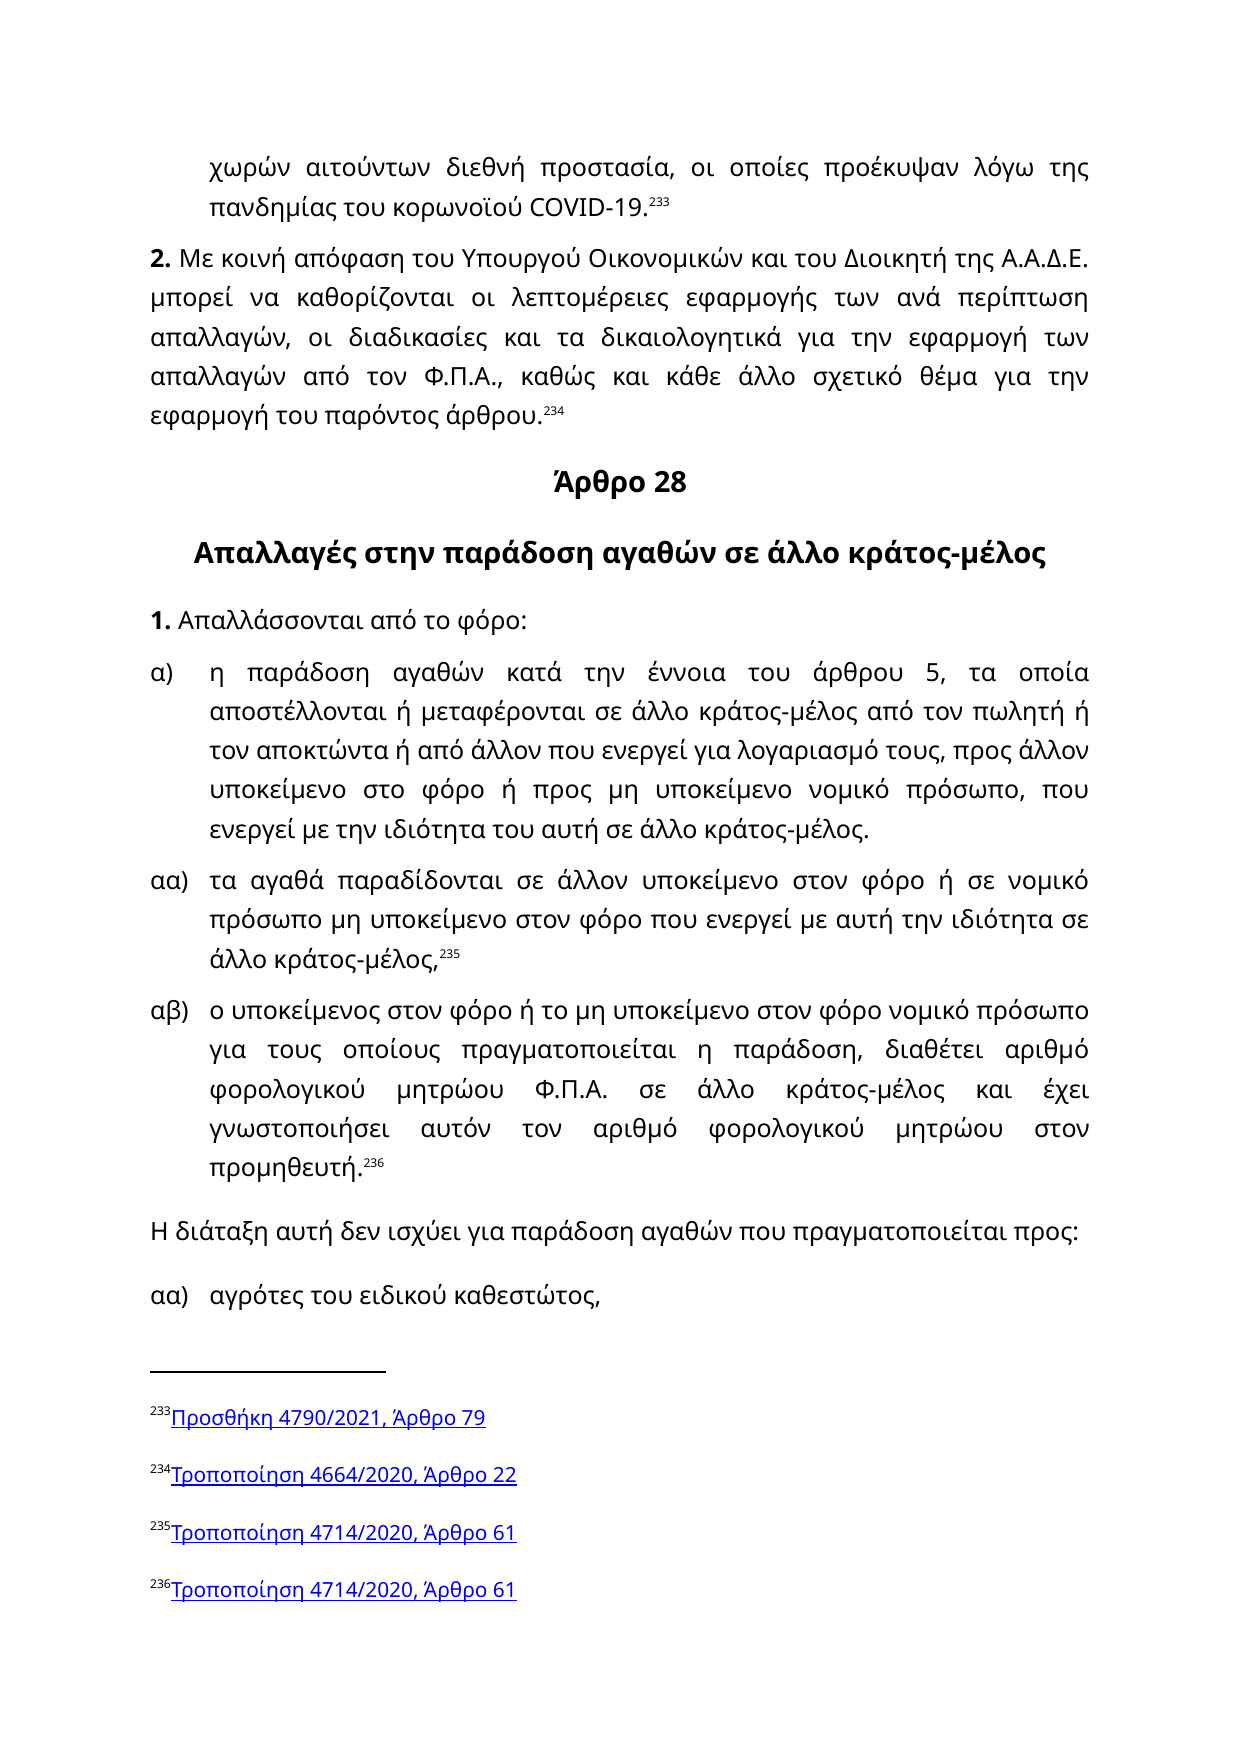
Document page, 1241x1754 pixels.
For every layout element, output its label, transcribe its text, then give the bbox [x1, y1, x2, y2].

text Η διάταξη αυτή δεν ισχύει για παράδοση αγαθών που πραγματοποιείται προς: [150, 1214, 1090, 1248]
text Τροποποίηση 4714/2020, Άρθρο 61 [150, 1518, 1090, 1546]
subtitle Άρθρο 28 [150, 462, 1090, 501]
list αα) τα αγαθά παραδίδονται σε άλλον υποκείμενο στον φόρο ή σε νομικό πρόσωπο μη υποκείμενο στον φόρο που ενεργεί με αυτή την ιδιότητα σε άλλο κράτος-μέλος, [150, 863, 1090, 975]
text 1. Απαλλάσσονται από το φόρο: [150, 603, 1090, 637]
text Τροποποίηση 4714/2020, Άρθρο 61 [150, 1576, 1090, 1604]
subtitle Απαλλαγές στην παράδοση αγαθών σε άλλο κράτος-μέλος [150, 532, 1090, 572]
list χωρών αιτούντων διεθνή προστασία, οι οποίες προέκυψαν λόγω της πανδημίας του κορωνοϊού COVID-19. [150, 150, 1090, 223]
list αα) αγρότες του ειδικού καθεστώτος, [150, 1278, 1090, 1312]
list α) η παράδοση αγαθών κατά την έννοια του άρθρου 5, τα οποία αποστέλλονται ή μεταφέρονται σε άλλο κράτος-μέλος από τον πωλητή ή τον αποκτώντα ή από άλλον που ενεργεί για λογαριασμό τους, προς άλλον υποκείμενο στο φόρο ή προς μη υποκείμενο νομικό πρόσωπο, που ενεργεί με την ιδιότητα του αυτή σε άλλο κράτος-μέλος. [150, 654, 1090, 845]
list αβ) ο υποκείμενος στον φόρο ή το μη υποκείμενο στον φόρο νομικό πρόσωπο για τους οποίους πραγματοποιείται η παράδοση, διαθέτει αριθμό φορολογικού μητρώου Φ.Π.Α. σε άλλο κράτος-μέλος και έχει γνωστοποιήσει αυτόν τον αριθμό φορολογικού μητρώου στον προμηθευτή. [150, 993, 1090, 1184]
text Προσθήκη 4790/2021, Άρθρο 79 [150, 1403, 1090, 1431]
text 2. Με κοινή απόφαση του Υπουργού Οικονομικών και του Διοικητή της Α.Α.Δ.Ε. μπορεί να καθορίζονται οι λεπτομέρειες εφαρμογής των ανά περίπτωση απαλλαγών, οι διαδικασίες και τα δικαιολογητικά για την εφαρμογή των απαλλαγών από τον Φ.Π.Α., καθώς και κάθε άλλο σχετικό θέμα για την εφαρμογή του παρόντος άρθρου. [150, 241, 1090, 432]
text Τροποποίηση 4664/2020, Άρθρο 22 [150, 1460, 1090, 1489]
